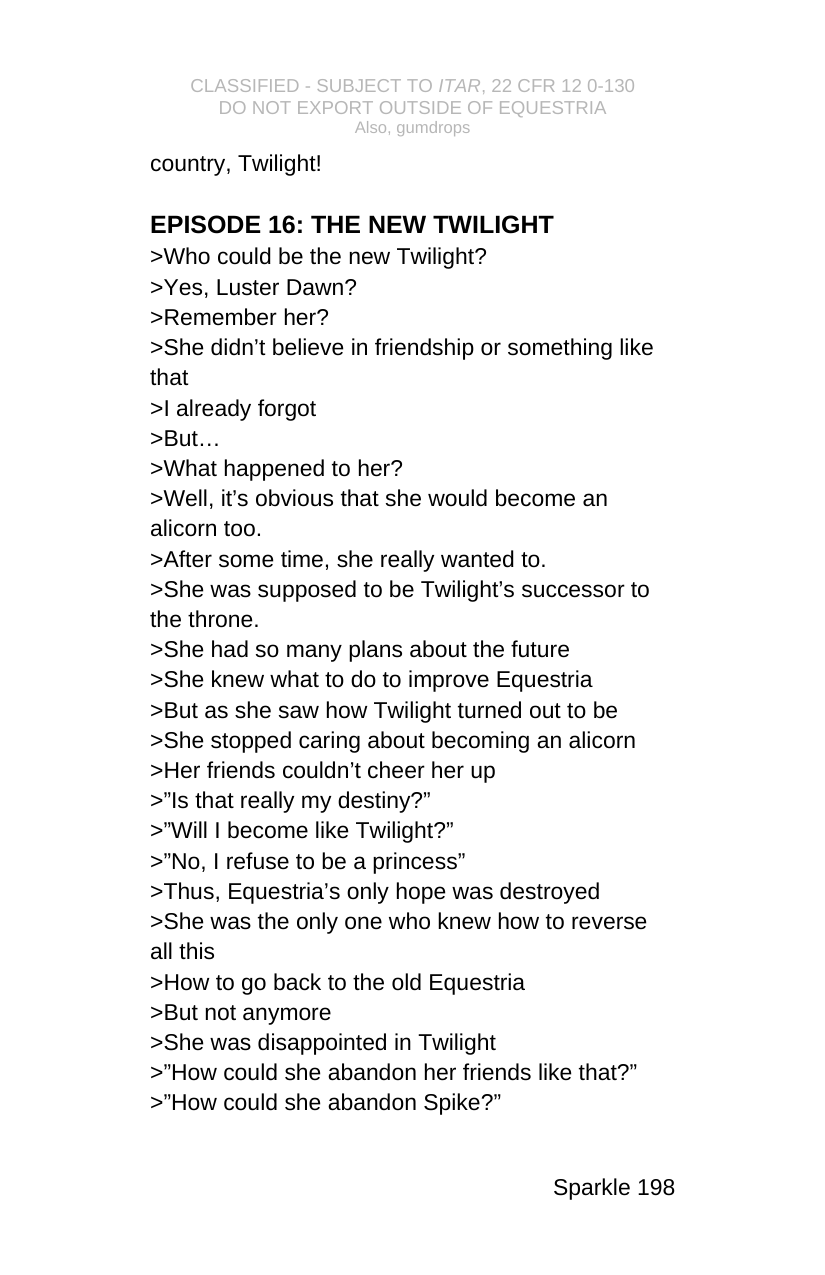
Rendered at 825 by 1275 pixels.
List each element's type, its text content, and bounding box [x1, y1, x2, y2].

text >She stopped caring about becoming an alicorn [150, 727, 675, 753]
text >”No, I refuse to be a princess” [150, 848, 675, 874]
text country, Twilight! [150, 150, 675, 176]
text >She was the only one who knew how to reverse all this [150, 908, 675, 964]
text >Yes, Luster Dawn? [150, 274, 675, 300]
text >”How could she abandon her friends like that?” [150, 1059, 675, 1085]
text >She didn’t believe in friendship or something like that [150, 334, 675, 391]
text >She was supposed to be Twilight’s successor to the throne. [150, 576, 675, 632]
text >Who could be the new Twilight? [150, 243, 675, 270]
text >Thus, Equestria’s only hope was destroyed [150, 878, 675, 904]
text >Remember her? [150, 304, 675, 330]
text >I already forgot [150, 394, 675, 421]
text >But as she saw how Twilight turned out to be [150, 697, 675, 723]
text >What happened to her? [150, 455, 675, 481]
text >She was disappointed in Twilight [150, 1029, 675, 1055]
text >”How could she abandon Spike?” [150, 1089, 675, 1116]
text >”Will I become like Twilight?” [150, 817, 675, 844]
text >Well, it’s obvious that she would become an alicorn too. [150, 485, 675, 542]
text EPISODE 16: THE NEW TWILIGHT [150, 210, 675, 239]
text >She knew what to do to improve Equestria [150, 666, 675, 693]
text >How to go back to the old Equestria [150, 968, 675, 995]
text >She had so many plans about the future [150, 636, 675, 662]
text >Her friends couldn’t cheer her up [150, 757, 675, 783]
text >After some time, she really wanted to. [150, 546, 675, 572]
text >But… [150, 425, 675, 451]
text >”Is that really my destiny?” [150, 787, 675, 813]
text >But not anymore [150, 999, 675, 1025]
